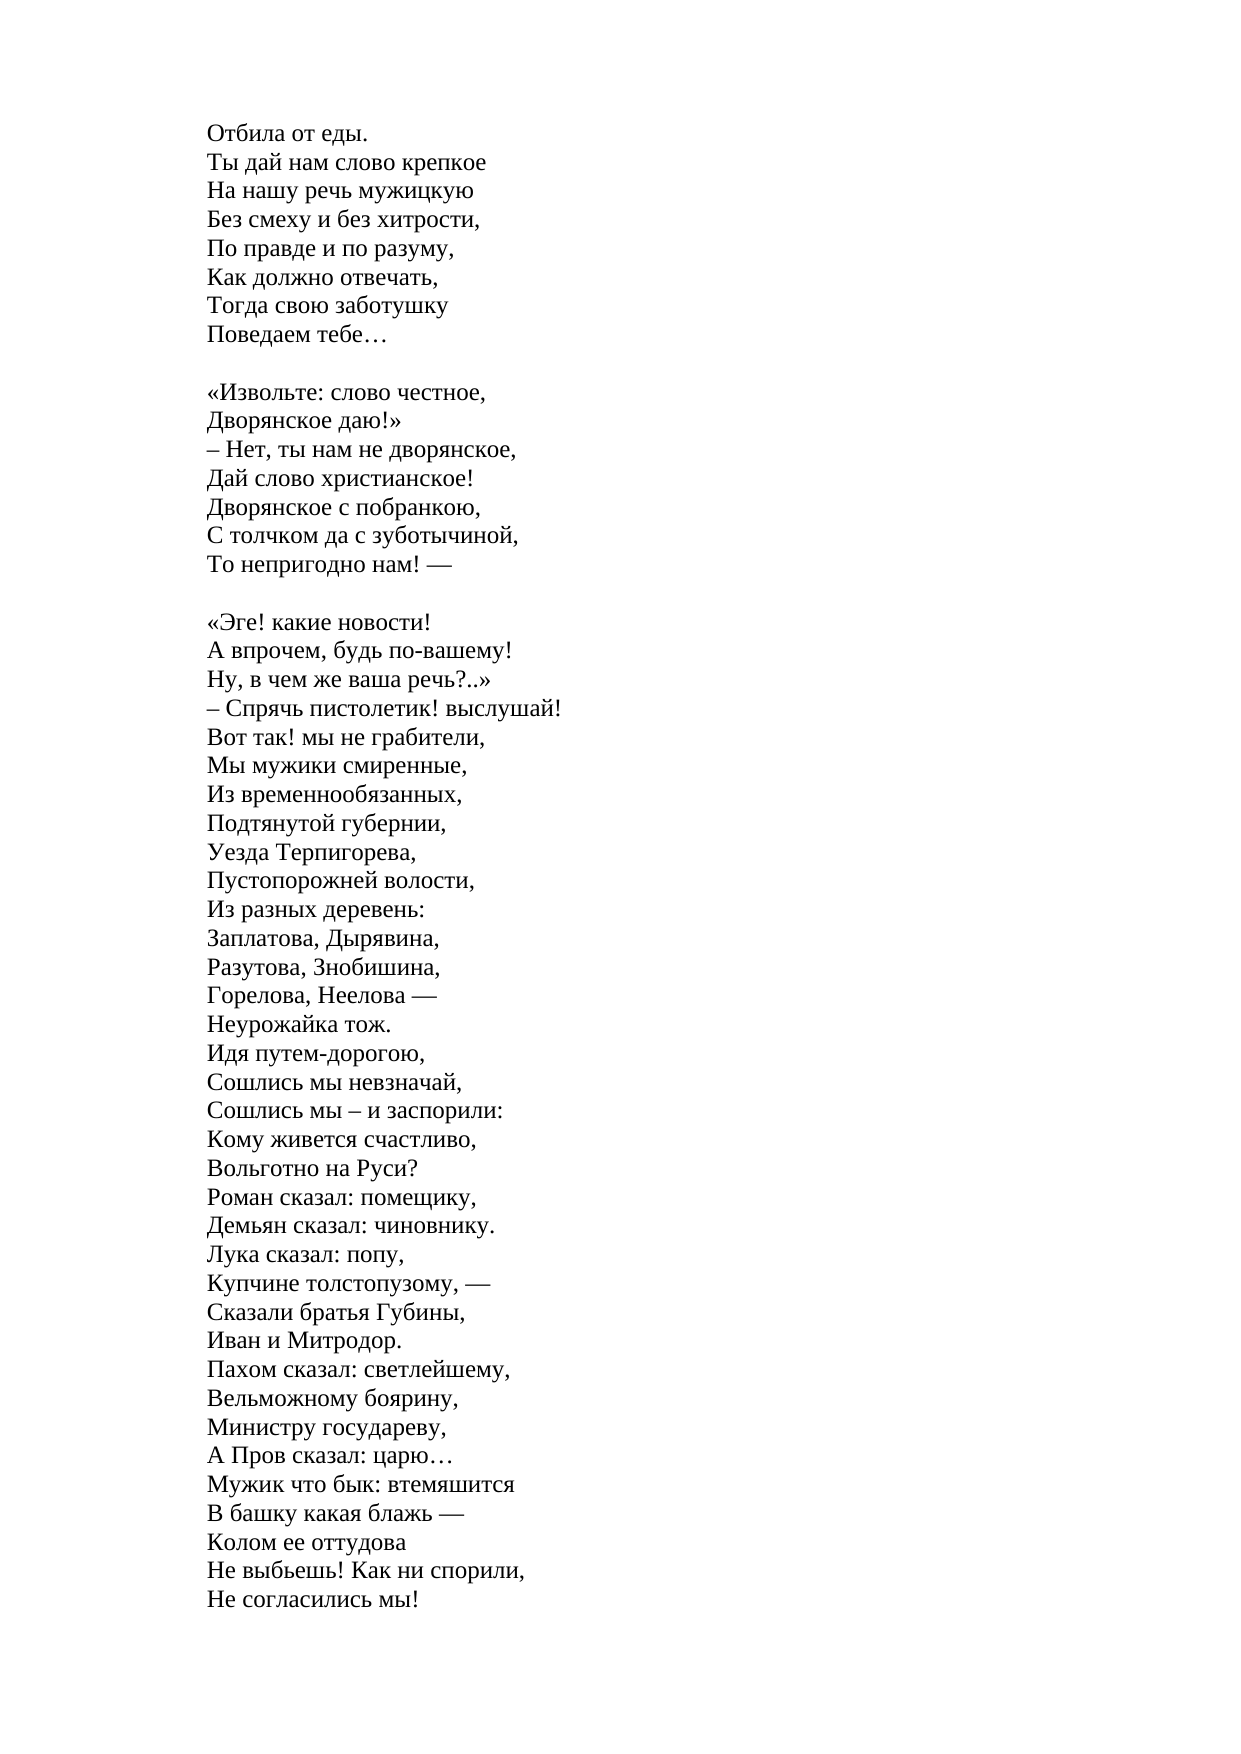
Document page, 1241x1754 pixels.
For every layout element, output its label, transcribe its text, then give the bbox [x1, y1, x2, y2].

text «Эге! какие новости! [148, 607, 1152, 636]
text «Извольте: слово честное, [148, 377, 1152, 406]
text Иван и Митродор. [148, 1326, 1152, 1354]
text Дворянское с побранкою, [148, 492, 1152, 521]
text Колом ее оттудова [148, 1527, 1152, 1556]
text С толчком да с зуботычиной, [148, 521, 1152, 549]
text Пустопорожней волости, [148, 866, 1152, 894]
text Как должно отвечать, [148, 262, 1152, 291]
text Из разных деревень: [148, 894, 1152, 923]
text Ну, в чем же ваша речь?..» [148, 664, 1152, 693]
text Ты дай нам слово крепкое [148, 147, 1152, 176]
text Вот так! мы не грабители, [148, 722, 1152, 751]
text – Нет, ты нам не дворянское, [148, 434, 1152, 463]
text Мы мужики смиренные, [148, 751, 1152, 779]
text А Пров сказал: царю… [148, 1441, 1152, 1469]
text Разутова, Знобишина, [148, 952, 1152, 981]
text Министру государеву, [148, 1412, 1152, 1441]
text Тогда свою заботушку [148, 291, 1152, 319]
text Поведаем тебе… [148, 319, 1152, 348]
text Купчине толстопузому, — [148, 1268, 1152, 1297]
text Роман сказал: помещику, [148, 1182, 1152, 1211]
text По правде и по разуму, [148, 233, 1152, 262]
text Лука сказал: попу, [148, 1239, 1152, 1268]
text Уезда Терпигорева, [148, 837, 1152, 866]
text Демьян сказал: чиновнику. [148, 1211, 1152, 1239]
text В башку какая блажь — [148, 1498, 1152, 1527]
text А впрочем, будь по-вашему! [148, 636, 1152, 664]
text Не согласились мы! [148, 1584, 1152, 1613]
text Вольготно на Руси? [148, 1153, 1152, 1182]
text Горелова, Неелова — [148, 981, 1152, 1009]
text Заплатова, Дырявина, [148, 923, 1152, 952]
text Вельможному боярину, [148, 1383, 1152, 1412]
text Идя путем-дорогою, [148, 1038, 1152, 1067]
text – Спрячь пистолетик! выслушай! [148, 693, 1152, 722]
text Сошлись мы невзначай, [148, 1067, 1152, 1096]
text Не выбьешь! Как ни спорили, [148, 1556, 1152, 1584]
text Без смеху и без хитрости, [148, 204, 1152, 233]
text Отбила от еды. [148, 118, 1152, 147]
text Мужик что бык: втемяшится [148, 1469, 1152, 1498]
text Сказали братья Губины, [148, 1297, 1152, 1326]
text Пахом сказал: светлейшему, [148, 1354, 1152, 1383]
text Подтянутой губернии, [148, 808, 1152, 837]
text На нашу речь мужицкую [148, 176, 1152, 204]
text Сошлись мы – и заспорили: [148, 1096, 1152, 1124]
text Из временнообязанных, [148, 779, 1152, 808]
text Дай слово христианское! [148, 463, 1152, 492]
text Дворянское даю!» [148, 406, 1152, 434]
text Кому живется счастливо, [148, 1124, 1152, 1153]
text Неурожайка тож. [148, 1009, 1152, 1038]
text То непригодно нам! — [148, 549, 1152, 578]
